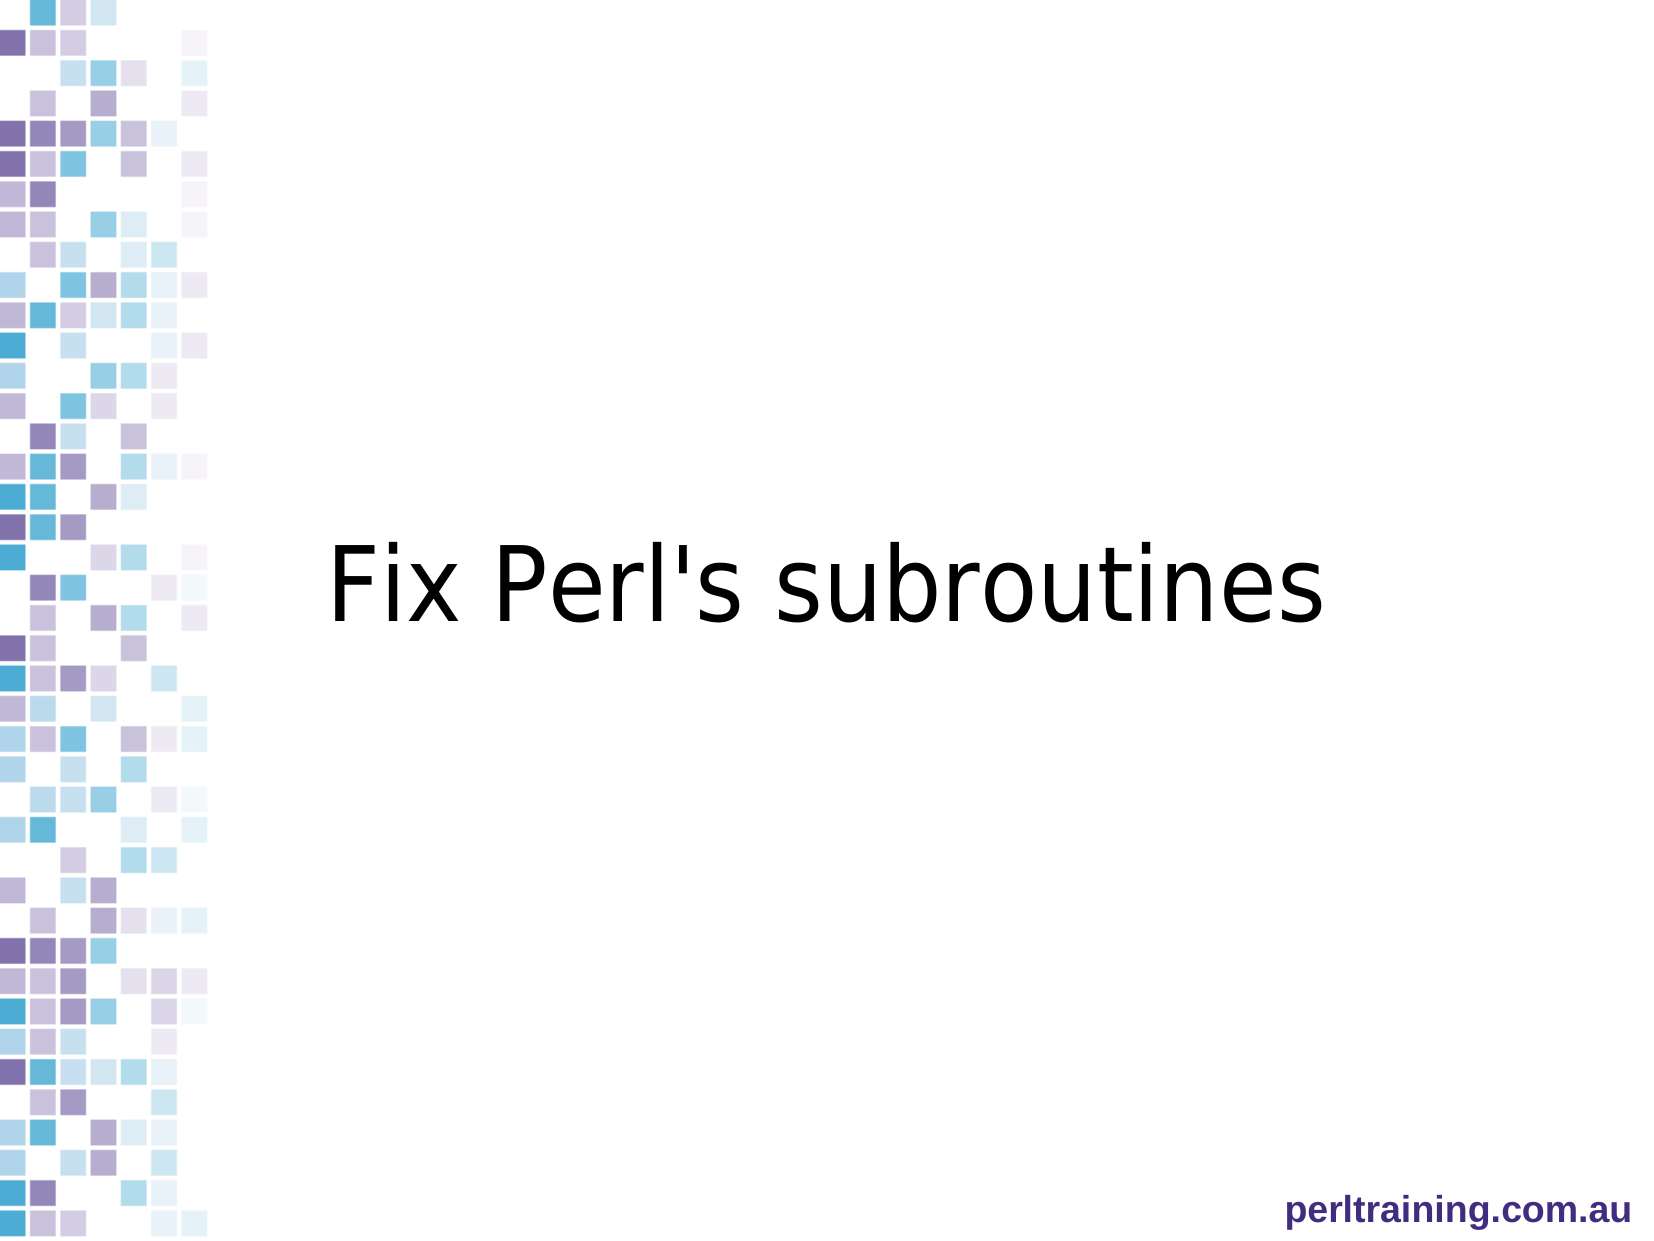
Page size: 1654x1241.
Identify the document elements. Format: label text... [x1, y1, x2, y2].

picture [0, 0, 212, 1241]
title Fix Perl's subroutines [82, 49, 1571, 1123]
